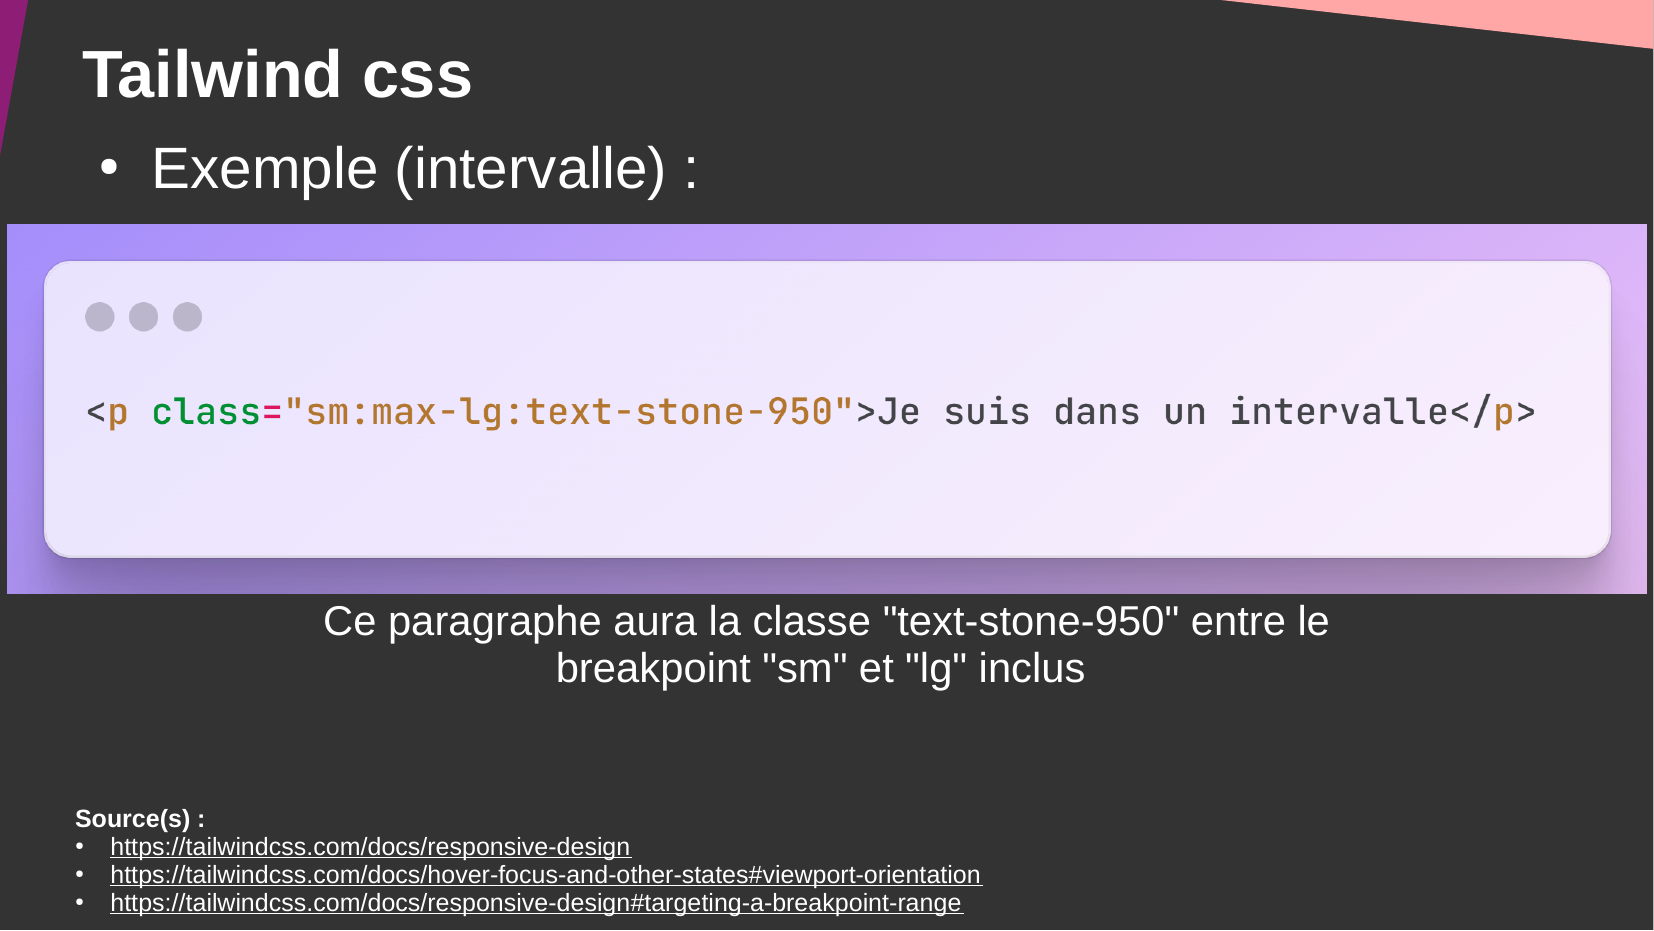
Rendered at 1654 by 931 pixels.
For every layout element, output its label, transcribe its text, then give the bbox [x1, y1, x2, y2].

picture [7, 224, 1647, 594]
title Tailwind css [82, 37, 1571, 122]
text_box [1221, 0, 1654, 49]
text_box [0, 0, 29, 156]
list Exemple (intervalle) : [80, 135, 1605, 213]
text_box Ce paragraphe aura la classe "text-stone-950" entre le breakpoint "sm" et "lg" inclus [253, 594, 1400, 699]
text_box Source(s) : https://tailwindcss.com/docs/responsive-design https://tailwindcss.com/docs/hover-focus-and-other-states#viewport-orientation https://tailwindcss.com/docs/responsive-design#targeting-a-breakpoint-range [60, 797, 1546, 925]
